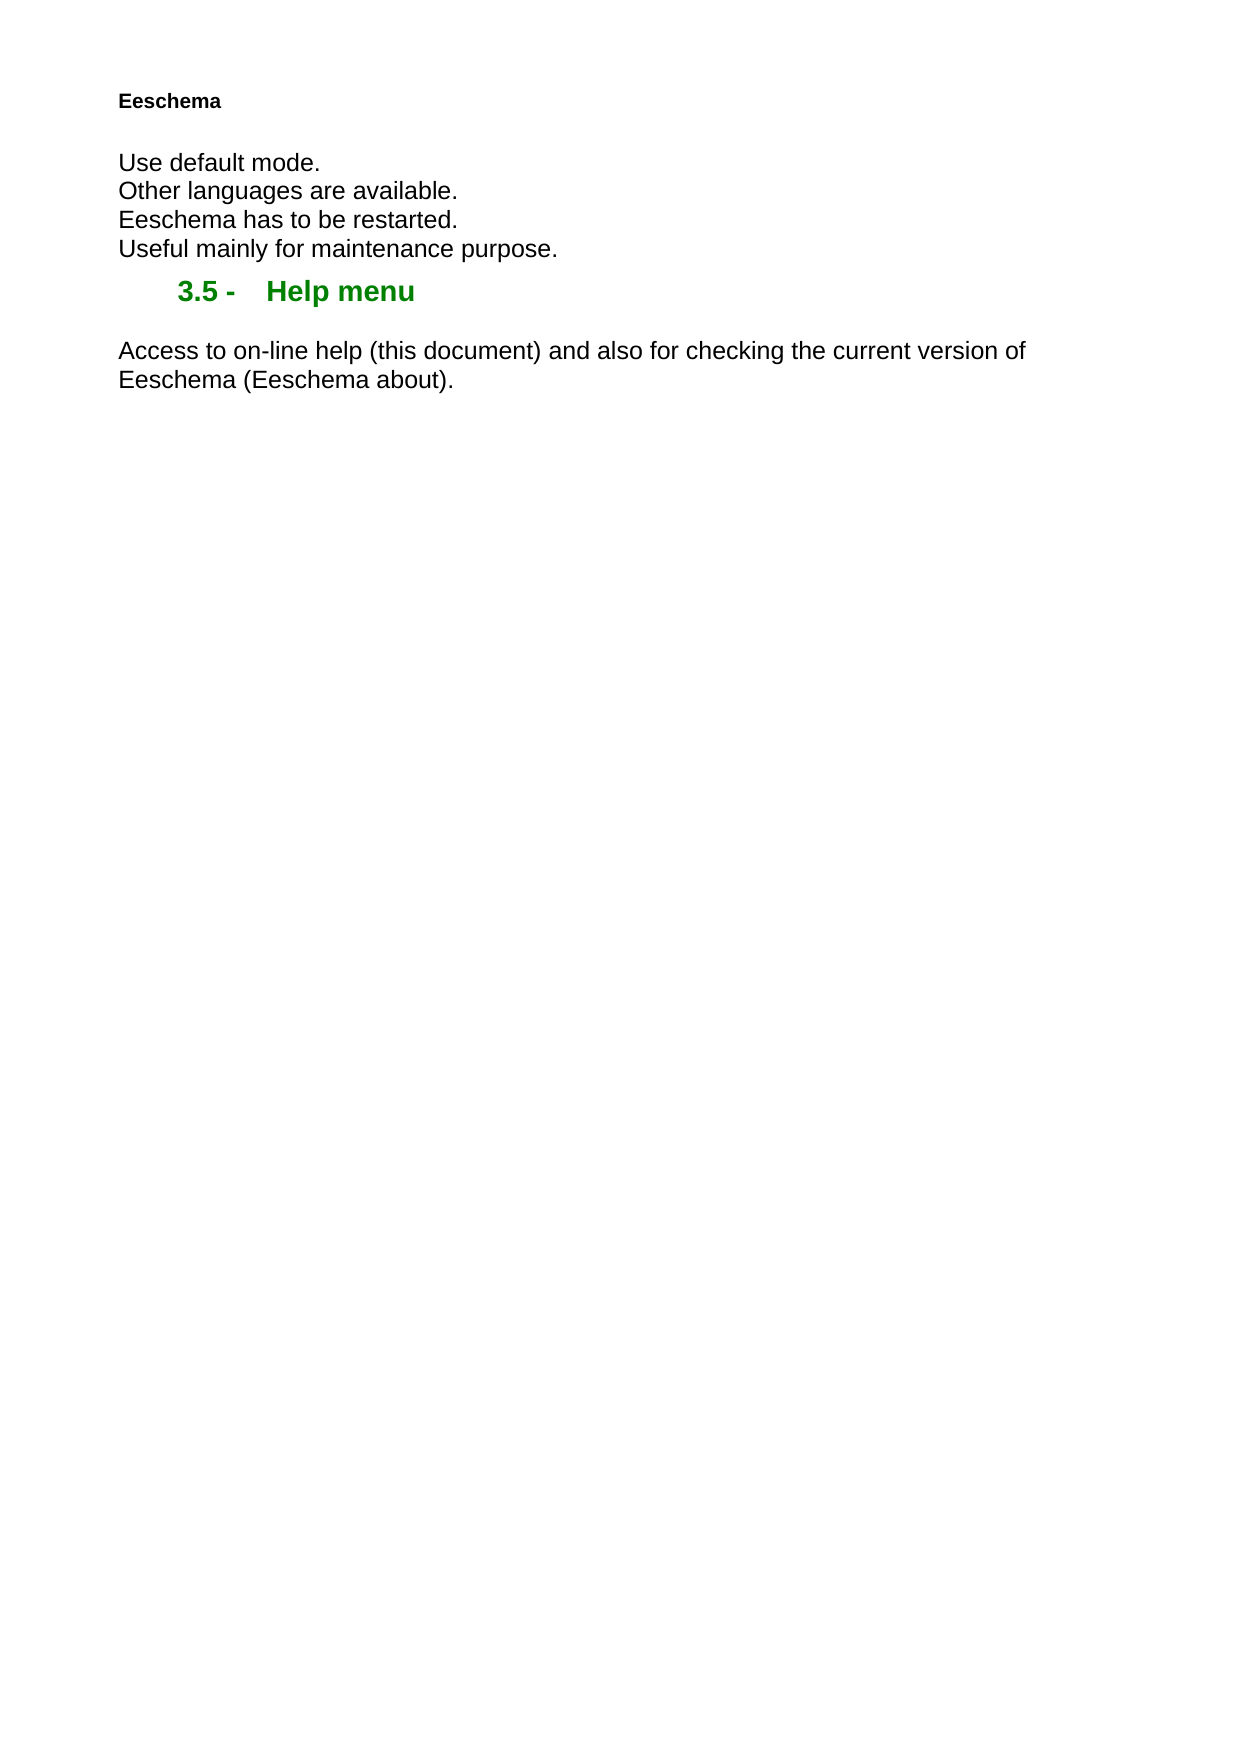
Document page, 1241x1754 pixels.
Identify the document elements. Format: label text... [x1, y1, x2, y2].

text Use default mode. [118, 147, 1152, 176]
text Other languages are available. [118, 176, 1152, 205]
subtitle Help menu [177, 274, 1152, 308]
text Eeschema has to be restarted. [118, 205, 1152, 234]
text Useful mainly for maintenance purpose. [118, 234, 1152, 262]
text Access to on-line help (this document) and also for checking the current version of Eeschema (Eeschema about). [118, 336, 1152, 394]
